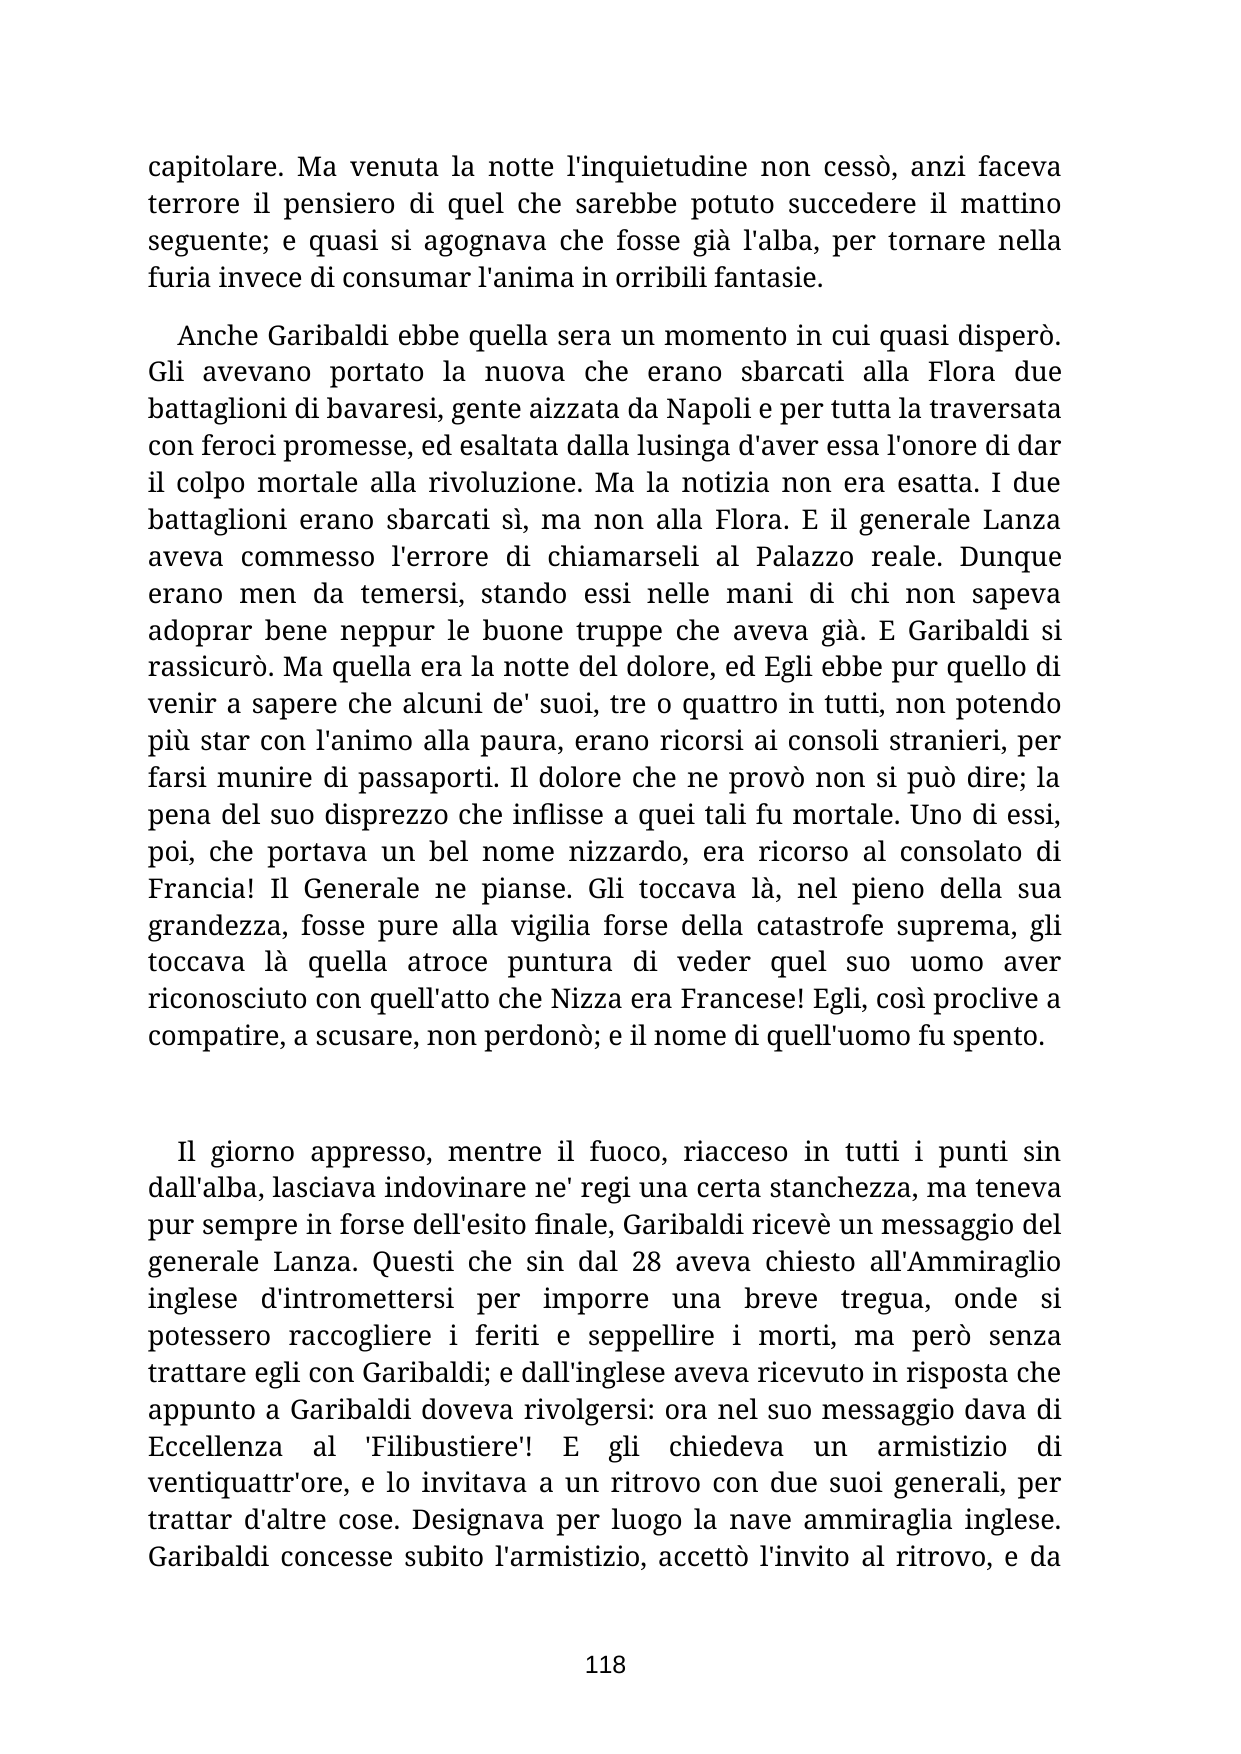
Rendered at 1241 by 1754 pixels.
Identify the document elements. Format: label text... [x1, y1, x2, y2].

text Anche Garibaldi ebbe quella sera un momento in cui quasi disperò. Gli avevano portato la nuova che erano sbarcati alla Flora due battaglioni di bavaresi, gente aizzata da Napoli e per tutta la traversata con feroci promesse, ed esaltata dalla lusinga d'aver essa l'onore di dar il colpo mortale alla rivoluzione. Ma la notizia non era esatta. I due battaglioni erano sbarcati sì, ma non alla Flora. E il generale Lanza aveva commesso l'errore di chiamarseli al Palazzo reale. Dunque erano men da temersi, stando essi nelle mani di chi non sapeva adoprar bene neppur le buone truppe che aveva già. E Garibaldi si rassicurò. Ma quella era la notte del dolore, ed Egli ebbe pur quello di venir a sapere che alcuni de' suoi, tre o quattro in tutti, non potendo più star con l'animo alla paura, erano ricorsi ai consoli stranieri, per farsi munire di passaporti. Il dolore che ne provò non si può dire; la pena del suo disprezzo che inflisse a quei tali fu mortale. Uno di essi, poi, che portava un bel nome nizzardo, era ricorso al consolato di Francia! Il Generale ne pianse. Gli toccava là, nel pieno della sua grandezza, fosse pure alla vigilia forse della catastrofe suprema, gli toccava là quella atroce puntura di veder quel suo uomo aver riconosciuto con quell'atto che Nizza era Francese! Egli, così proclive a compatire, a scusare, non perdonò; e il nome di quell'uomo fu spento. [148, 316, 1063, 1053]
text capitolare. Ma venuta la notte l'inquietudine non cessò, anzi faceva terrore il pensiero di quel che sarebbe potuto succedere il mattino seguente; e quasi si agognava che fosse già l'alba, per tornare nella furia invece di consumar l'anima in orribili fantasie. [148, 148, 1063, 295]
text Il giorno appresso, mentre il fuoco, riacceso in tutti i punti sin dall'alba, lasciava indovinare ne' regi una certa stanchezza, ma teneva pur sempre in forse dell'esito finale, Garibaldi ricevè un messaggio del generale Lanza. Questi che sin dal 28 aveva chiesto all'Ammiraglio inglese d'intromettersi per imporre una breve tregua, onde si potessero raccogliere i feriti e seppellire i morti, ma però senza trattare egli con Garibaldi; e dall'inglese aveva ricevuto in risposta che appunto a Garibaldi doveva rivolgersi: ora nel suo messaggio dava di Eccellenza al 'Filibustiere'! E gli chiedeva un armistizio di ventiquattr'ore, e lo invitava a un ritrovo con due suoi generali, per trattar d'altre cose. Designava per luogo la nave ammiraglia inglese. Garibaldi concesse subito l'armistizio, accettò l'invito al ritrovo, e da [148, 1132, 1063, 1574]
